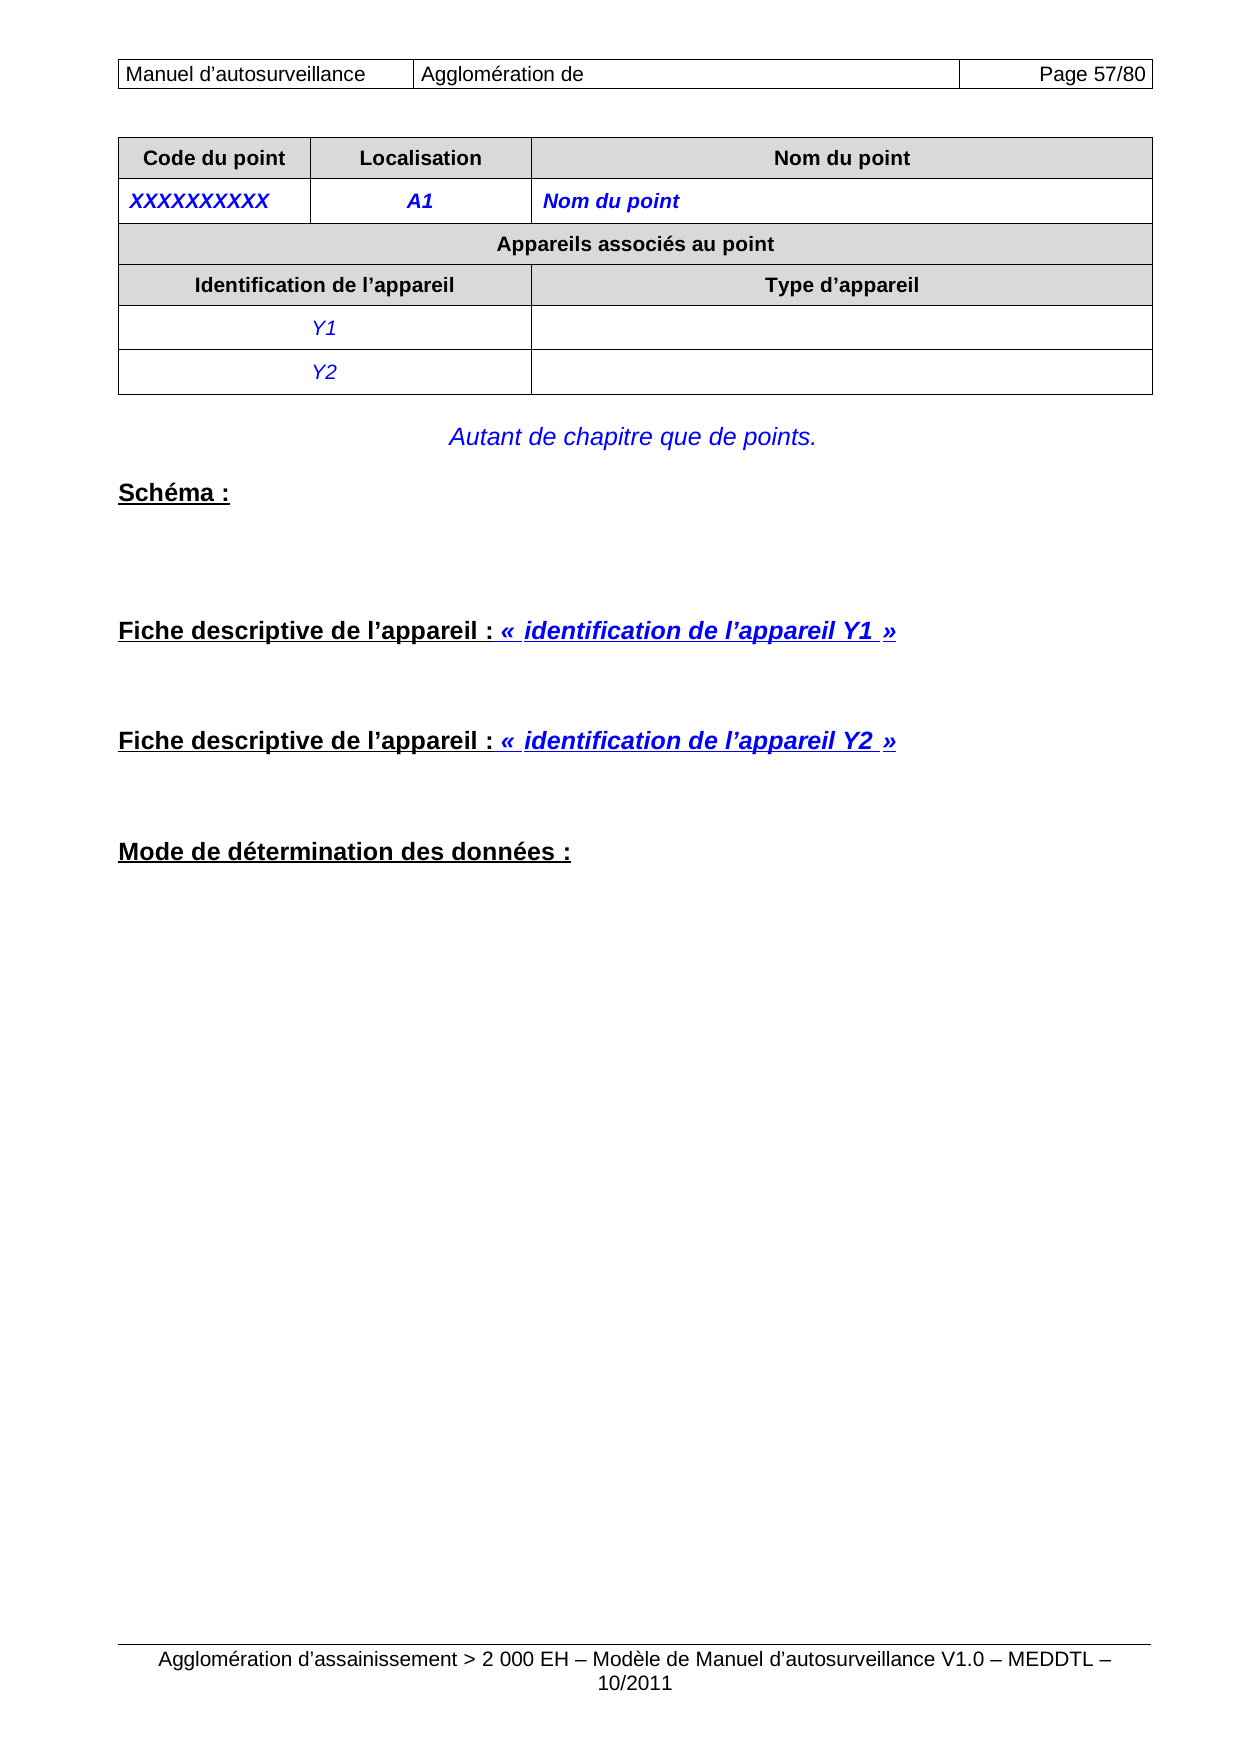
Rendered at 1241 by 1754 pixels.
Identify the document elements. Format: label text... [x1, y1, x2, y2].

table_cell Nom du point [532, 179, 1152, 223]
table_cell [532, 306, 1152, 349]
table_cell XXXXXXXXXX [119, 179, 310, 223]
text Mode de détermination des données : [118, 836, 1151, 865]
table_cell [532, 350, 1152, 394]
text Schéma : [118, 478, 1151, 507]
table_header Code du point [119, 138, 310, 178]
text Autant de chapitre que de points. [118, 422, 1151, 451]
table_cell Type d’appareil [532, 265, 1152, 305]
text Fiche descriptive de l’appareil : « identification de l’appareil Y2 » [118, 726, 1151, 755]
table_header Nom du point [532, 138, 1152, 178]
table_cell Y1 [119, 306, 531, 349]
table_cell Identification de l’appareil [119, 265, 531, 305]
table_cell Y2 [119, 350, 531, 394]
table_cell Appareils associés au point [119, 224, 1152, 264]
table_cell A1 [311, 179, 531, 223]
table_header Localisation [311, 138, 531, 178]
text Fiche descriptive de l’appareil : « identification de l’appareil Y1 » [118, 616, 1151, 645]
